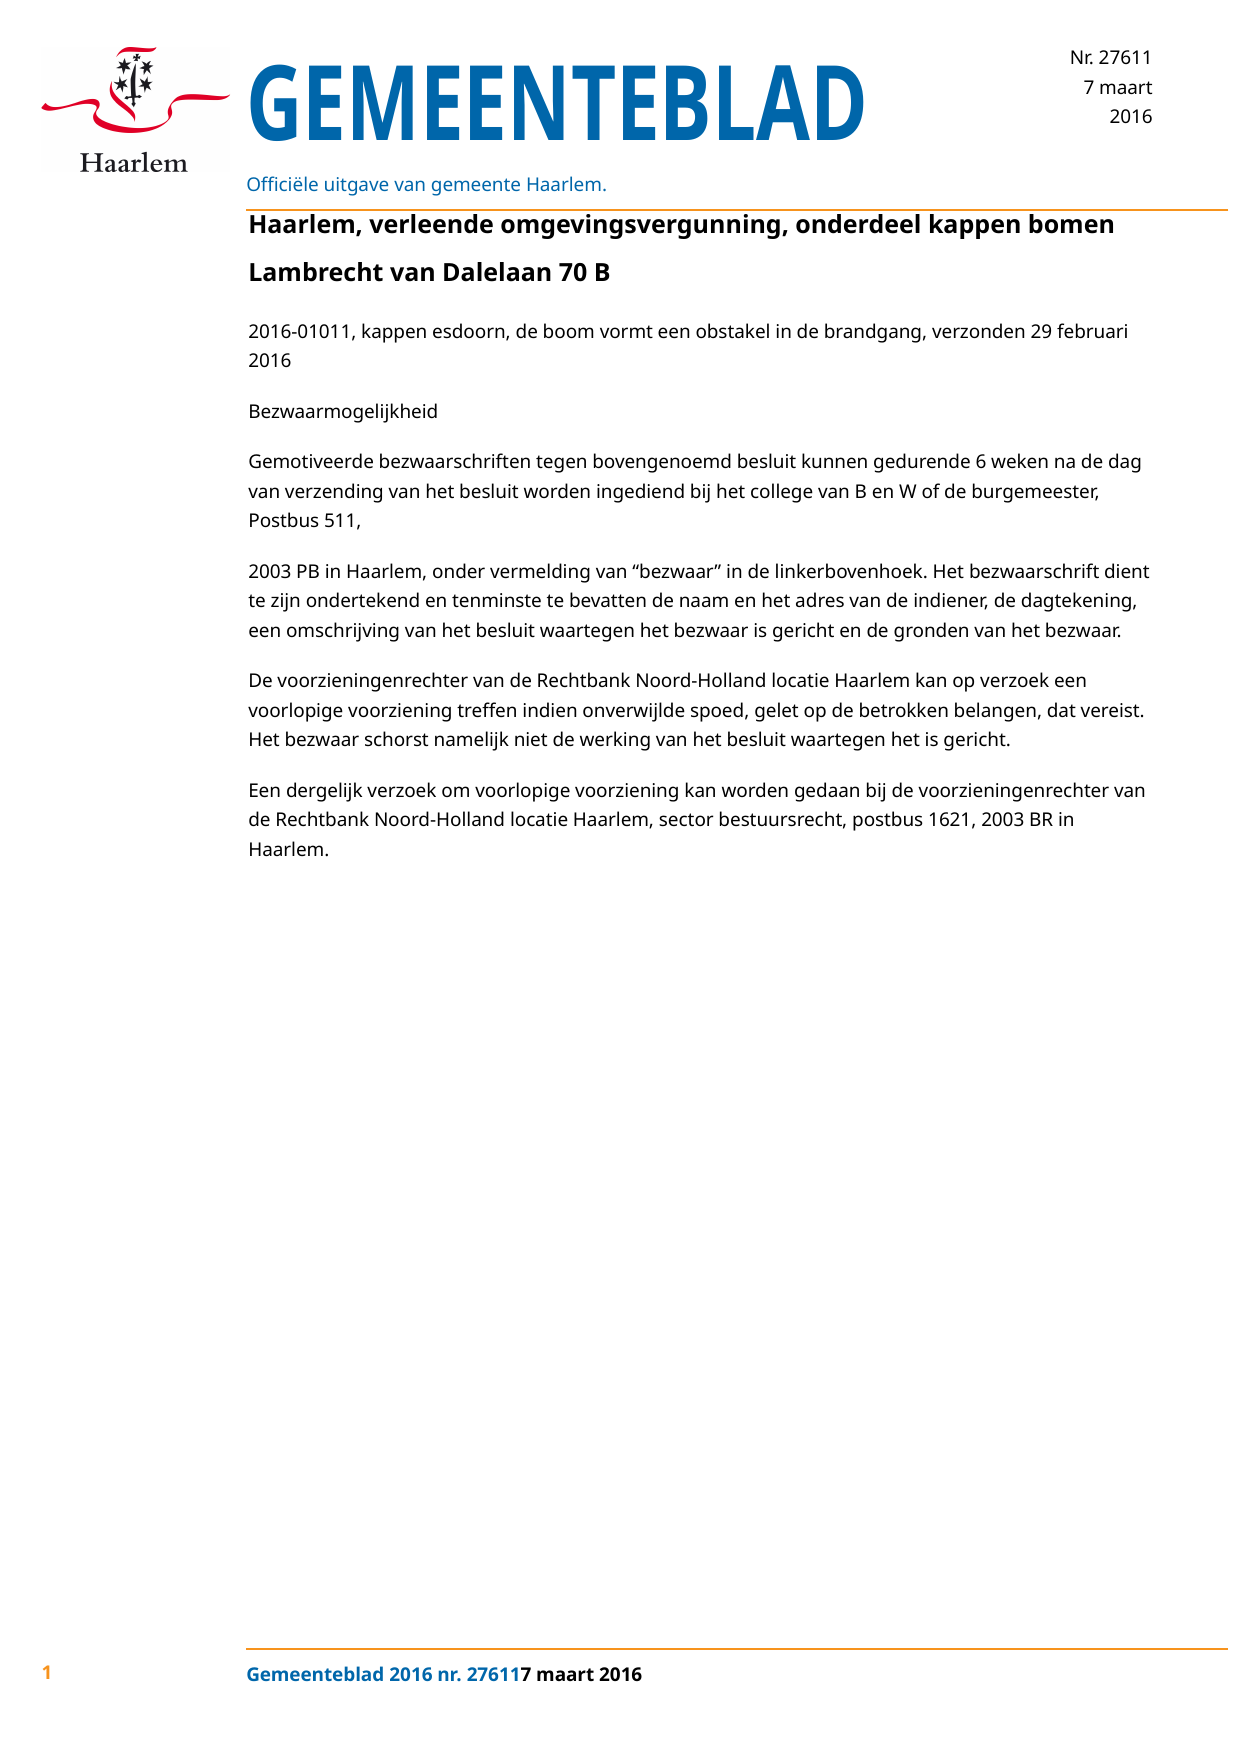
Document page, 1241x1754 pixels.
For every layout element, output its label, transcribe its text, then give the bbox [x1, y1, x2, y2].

text De voorzieningenrechter van de Rechtbank Noord-Holland locatie Haarlem kan op verzoek een voorlopige voorziening treffen indien onverwijlde spoed, gelet op de betrokken belangen, dat vereist. Het bezwaar schorst namelijk niet de werking van het besluit waartegen het is gericht. [248, 667, 1152, 752]
text 2016-01011, kappen esdoorn, de boom vormt een obstakel in de brandgang, verzonden 29 februari 2016 [248, 318, 1152, 373]
text Gemotiveerde bezwaarschriften tegen bovengenoemd besluit kunnen gedurende 6 weken na de dag van verzending van het besluit worden ingediend bij het college van B en W of de burgemeester, Postbus 511, [248, 448, 1152, 533]
picture [41, 47, 231, 172]
text Haarlem, verleende omgevingsvergunning, onderdeel kappen bomen Lambrecht van Dalelaan 70 B [248, 211, 1152, 288]
text 2003 PB in Haarlem, onder vermelding van “bezwaar” in de linkerbovenhoek. Het bezwaarschrift dient te zijn ondertekend en tenminste te bevatten de naam en het adres van de indiener, de dagtekening, een omschrijving van het besluit waartegen het bezwaar is gericht en de gronden van het bezwaar. [248, 558, 1152, 643]
text Bezwaarmogelijkheid [248, 398, 1152, 424]
text Een dergelijk verzoek om voorlopige voorziening kan worden gedaan bij de voorzieningenrechter van de Rechtbank Noord-Holland locatie Haarlem, sector bestuursrecht, postbus 1621, 2003 BR in Haarlem. [248, 777, 1152, 862]
